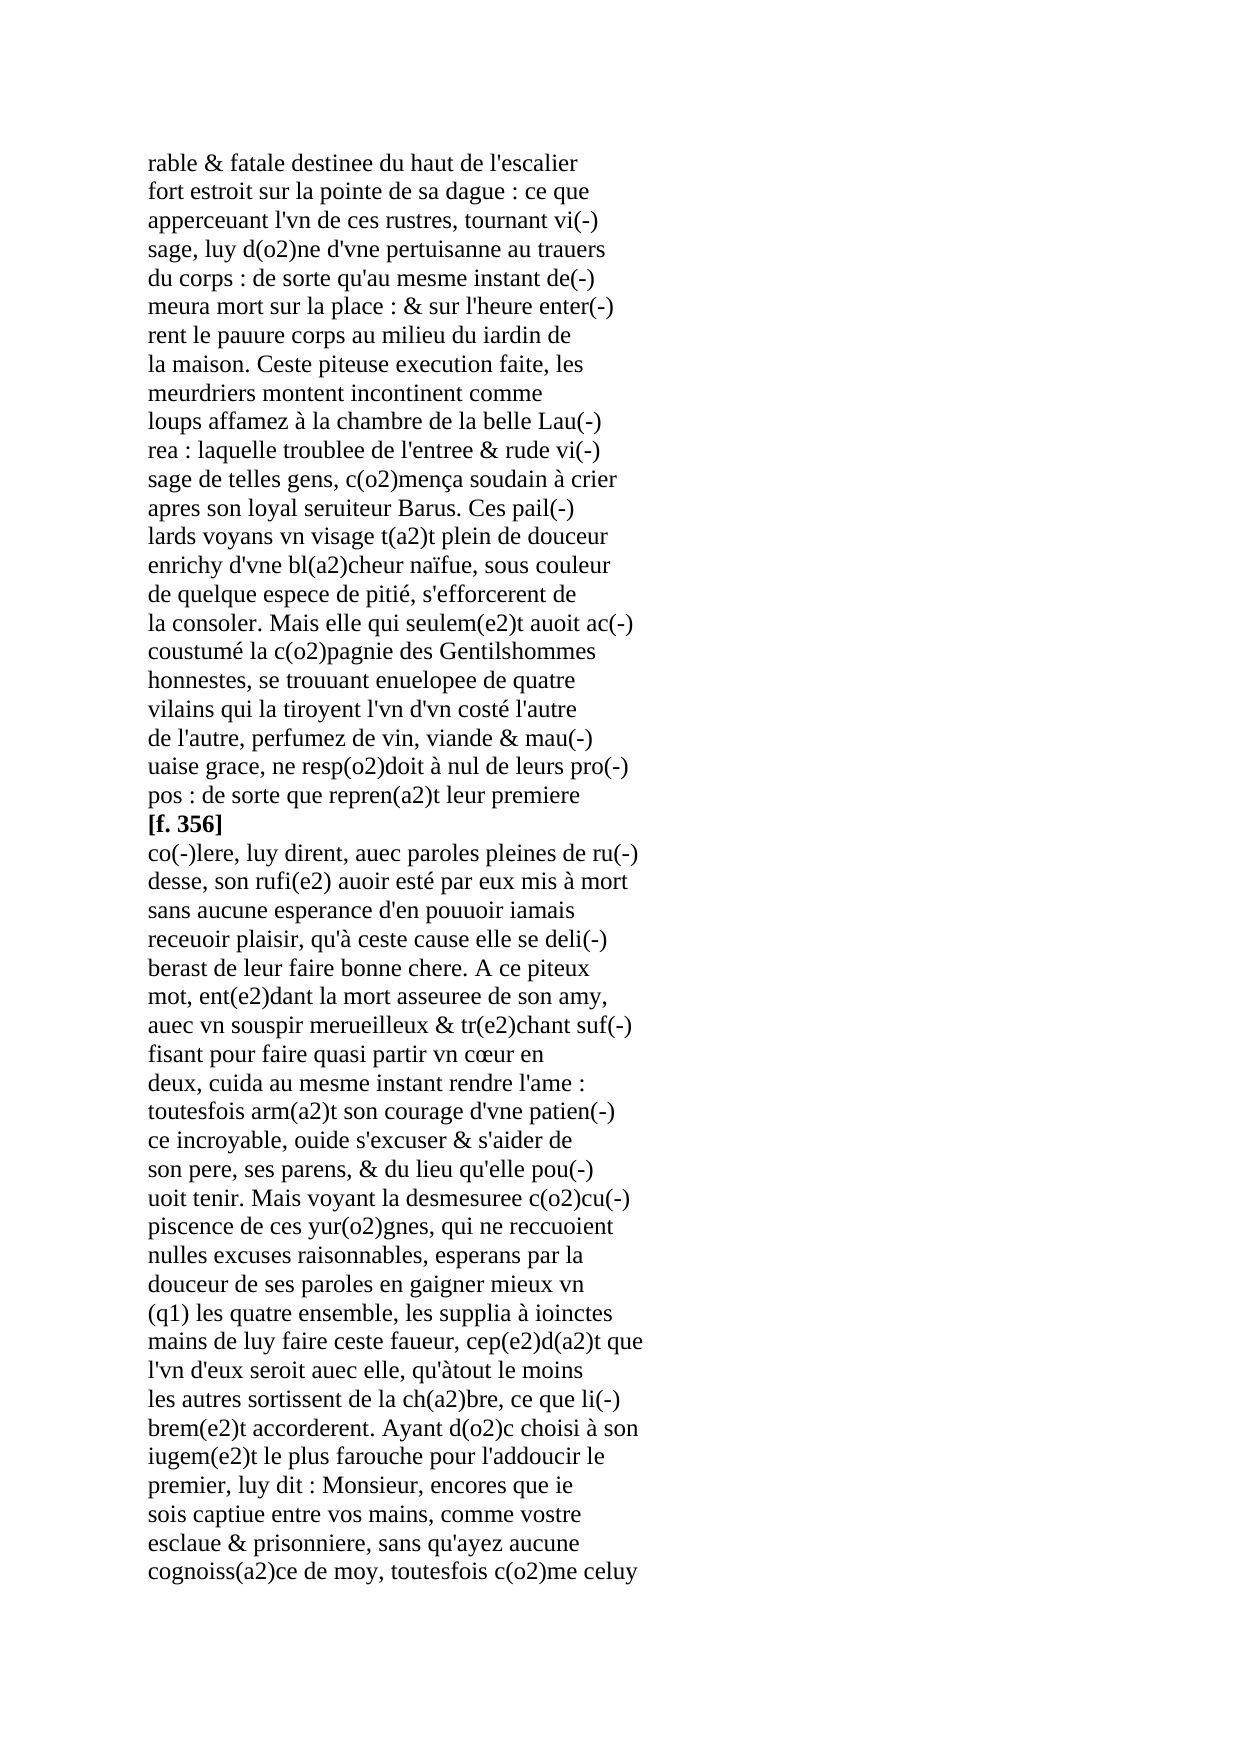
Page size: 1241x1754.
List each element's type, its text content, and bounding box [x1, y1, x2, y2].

text rable & fatale destinee du haut de l'escalier fort estroit sur la pointe de sa dague : ce que apperceuant l'vn de ces rustres, tournant vi(-) sage, luy d(o2)ne d'vne pertuisanne au trauers du corps : de sorte qu'au mesme instant de(-) meura mort sur la place : & sur l'heure enter(-) rent le pauure corps au milieu du iardin de la maison. Ceste piteuse execution faite, les meurdriers montent incontinent comme loups affamez à la chambre de la belle Lau(-) rea : laquelle troublee de l'entree & rude vi(-) sage de telles gens, c(o2)mença soudain à crier apres son loyal seruiteur Barus. Ces pail(-) lards voyans vn visage t(a2)t plein de douceur enrichy d'vne bl(a2)cheur naïfue, sous couleur de quelque espece de pitié, s'efforcerent de la consoler. Mais elle qui seulem(e2)t auoit ac(-) coustumé la c(o2)pagnie des Gentilshommes honnestes, se trouuant enuelopee de quatre vilains qui la tiroyent l'vn d'vn costé l'autre de l'autre, perfumez de vin, viande & mau(-) uaise grace, ne resp(o2)doit à nul de leurs pro(-) pos : de sorte que repren(a2)t leur premiere [f. 356] co(-)lere, luy dirent, auec paroles pleines de ru(-) desse, son rufi(e2) auoir esté par eux mis à mort sans aucune esperance d'en pouuoir iamais receuoir plaisir, qu'à ceste cause elle se deli(-) berast de leur faire bonne chere. A ce piteux mot, ent(e2)dant la mort asseuree de son amy, auec vn souspir merueilleux & tr(e2)chant suf(-) fisant pour faire quasi partir vn cœur en deux, cuida au mesme instant rendre l'ame : toutesfois arm(a2)t son courage d'vne patien(-) ce incroyable, ouide s'excuser & s'aider de son pere, ses parens, & du lieu qu'elle pou(-) uoit tenir. Mais voyant la desmesuree c(o2)cu(-) piscence de ces yur(o2)gnes, qui ne reccuoient nulles excuses raisonnables, esperans par la douceur de ses paroles en gaigner mieux vn (q1) les quatre ensemble, les supplia à ioinctes mains de luy faire ceste faueur, cep(e2)d(a2)t que l'vn d'eux seroit auec elle, qu'àtout le moins les autres sortissent de la ch(a2)bre, ce que li(-) brem(e2)t accorderent. Ayant d(o2)c choisi à son iugem(e2)t le plus farouche pour l'addoucir le premier, luy dit : Monsieur, encores que ie sois captiue entre vos mains, comme vostre esclaue & prisonniere, sans qu'ayez aucune cognoiss(a2)ce de moy, toutesfois c(o2)me celuy [148, 148, 1093, 1585]
